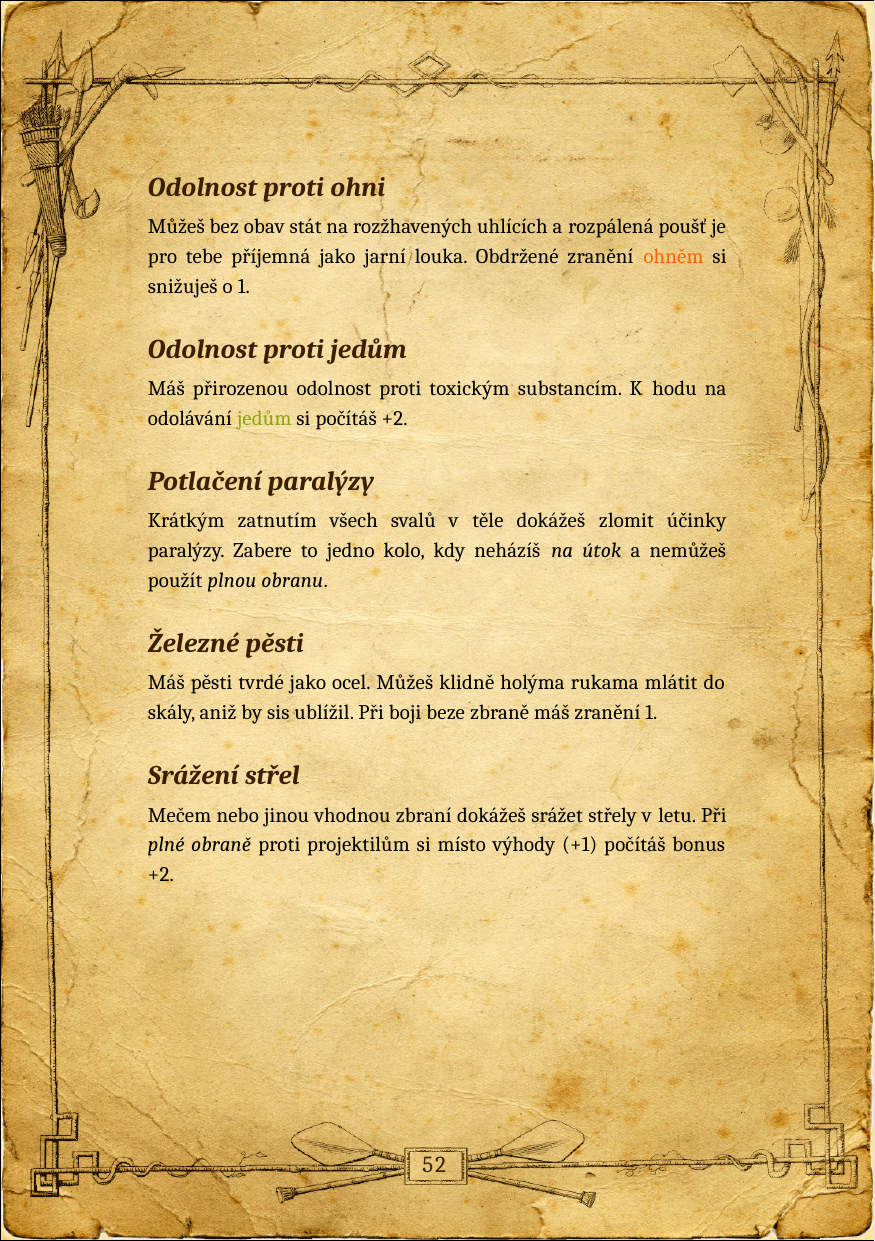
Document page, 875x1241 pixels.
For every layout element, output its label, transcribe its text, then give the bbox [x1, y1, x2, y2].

text Mečem nebo jinou vhodnou zbraní dokážeš srážet střely v⁠ letu. Při plné obraně proti projektilům si místo výhody (+1) počítáš bonus +2. [148, 803, 726, 887]
text Můžeš bez obav stát na rozžhavených uhlících a⁠ rozpálená poušť je pro tebe příjemná jako jarní louka. Obdržené zranění ohněm si snižuješ o⁠ 1. [148, 215, 726, 298]
picture [1, 1, 874, 1240]
subtitle Železné pěsti [148, 628, 726, 659]
subtitle Potlačení paralýzy [148, 466, 726, 497]
text Máš přirozenou odolnost proti toxickým substancím. K⁠ hodu na odolávání jedům si počítáš +2. [148, 377, 726, 431]
subtitle Odolnost proti jedům [148, 334, 726, 365]
subtitle Odolnost proti ohni [148, 172, 726, 203]
text Máš pěsti tvrdé jako ocel. Můžeš klidně holýma rukama mlátit do skály, aniž by sis ublížil. Při boji beze zbraně máš zranění 1. [148, 671, 726, 725]
subtitle Srážení střel [148, 760, 726, 791]
text Krátkým zatnutím všech svalů v⁠ těle dokážeš zlomit účinky paralýzy. Zabere to jedno kolo, kdy neházíš na útok a⁠ nemůžeš použít plnou obranu. [148, 509, 726, 593]
